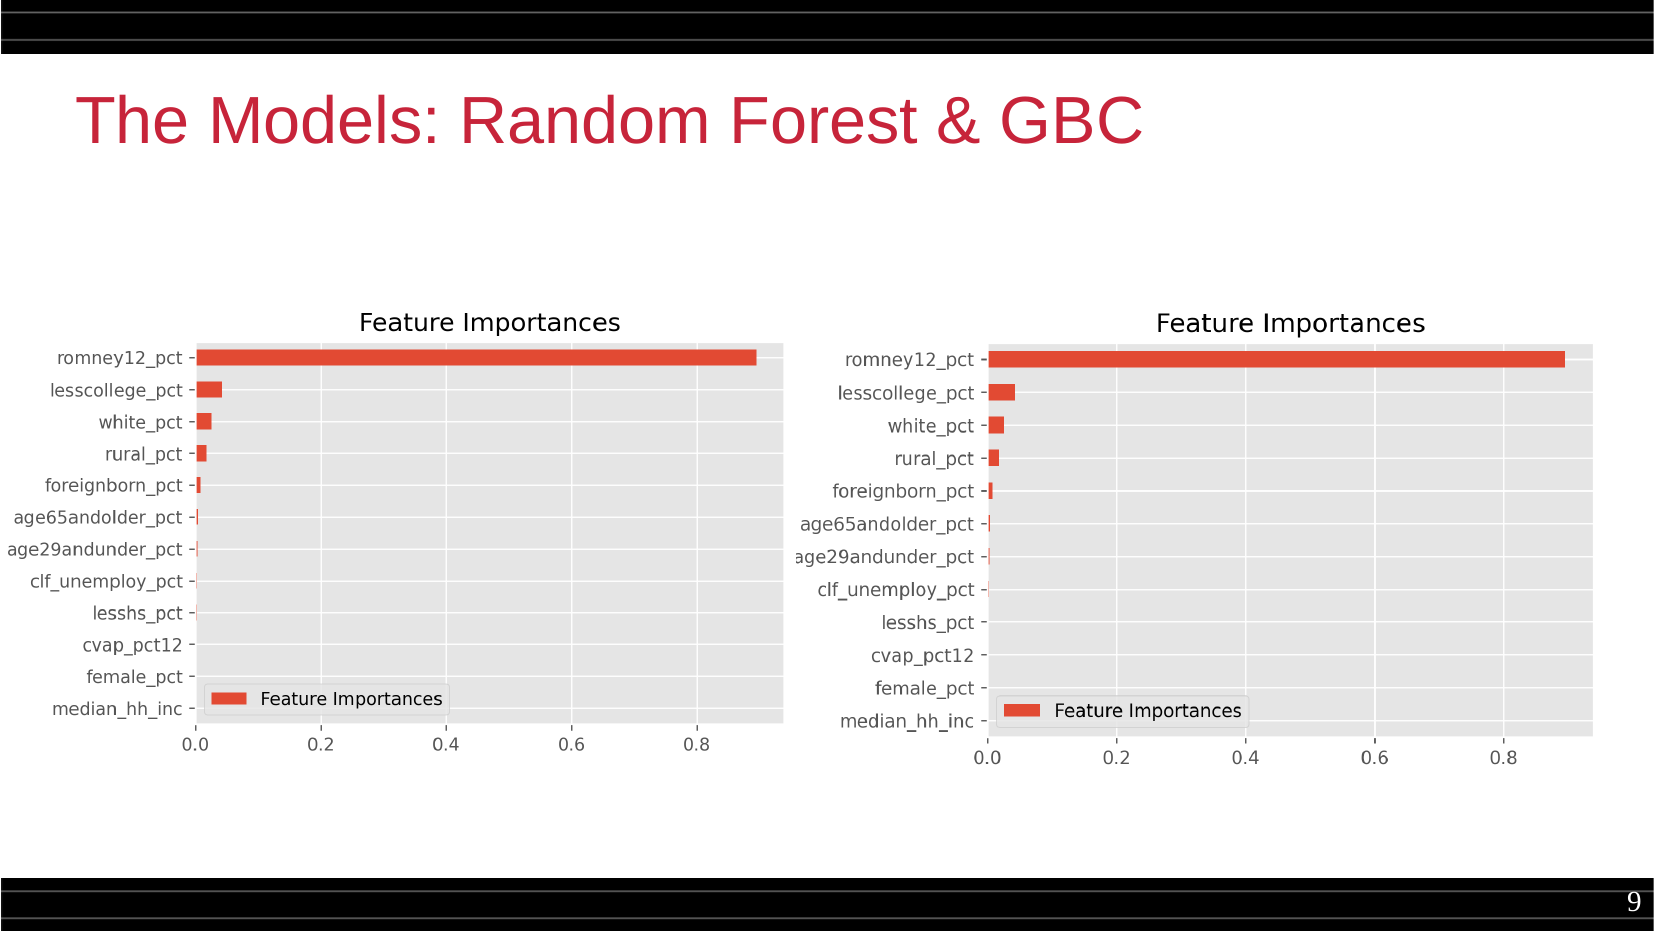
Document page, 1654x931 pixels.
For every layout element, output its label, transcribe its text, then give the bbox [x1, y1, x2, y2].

picture [1, 0, 1654, 54]
picture [1, 878, 1654, 931]
title The Models: Random Forest & GBC [75, 75, 1564, 166]
picture [0, 299, 1606, 781]
